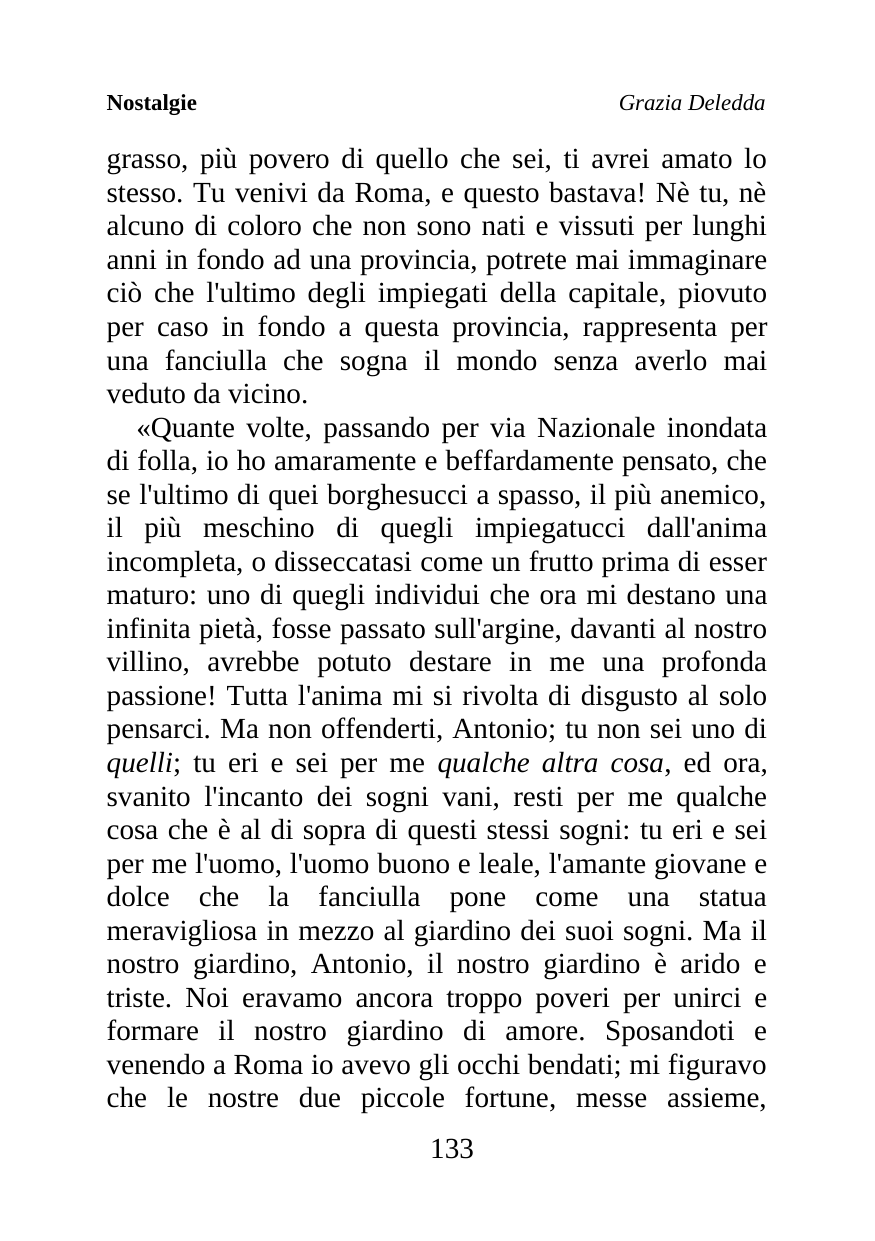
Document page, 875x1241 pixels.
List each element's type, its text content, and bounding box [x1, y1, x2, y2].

text grasso, più povero di quello che sei, ti avrei amato lo stesso. Tu venivi da Roma, e questo bastava! Nè tu, nè alcuno di coloro che non sono nati e vissuti per lunghi anni in fondo ad una provincia, potrete mai immaginare ciò che l'ultimo degli impiegati della capitale, piovuto per caso in fondo a questa provincia, rappresenta per una fanciulla che sogna il mondo senza averlo mai veduto da vicino. [106, 141, 768, 410]
text «Quante volte, passando per via Nazionale inondata di folla, io ho amaramente e beffardamente pensato, che se l'ultimo di quei borghesucci a spasso, il più anemico, il più meschino di quegli impiegatucci dall'anima incompleta, o disseccatasi come un frutto prima di esser maturo: uno di quegli individui che ora mi destano una infinita pietà, fosse passato sull'argine, davanti al nostro villino, avrebbe potuto destare in me una profonda passione! Tutta l'anima mi si rivolta di disgusto al solo pensarci. Ma non offenderti, Antonio; tu non sei uno di quelli; tu eri e sei per me qualche altra cosa, ed ora, svanito l'incanto dei sogni vani, resti per me qualche cosa che è al di sopra di questi stessi sogni: tu eri e sei per me l'uomo, l'uomo buono e leale, l'amante giovane e dolce che la fanciulla pone come una statua meravigliosa in mezzo al giardino dei suoi sogni. Ma il nostro giardino, Antonio, il nostro giardino è arido e triste. Noi eravamo ancora troppo poveri per unirci e formare il nostro giardino di amore. Sposandoti e venendo a Roma io avevo gli occhi bendati; mi figuravo che le nostre due piccole fortune, messe assieme, [106, 410, 768, 1114]
